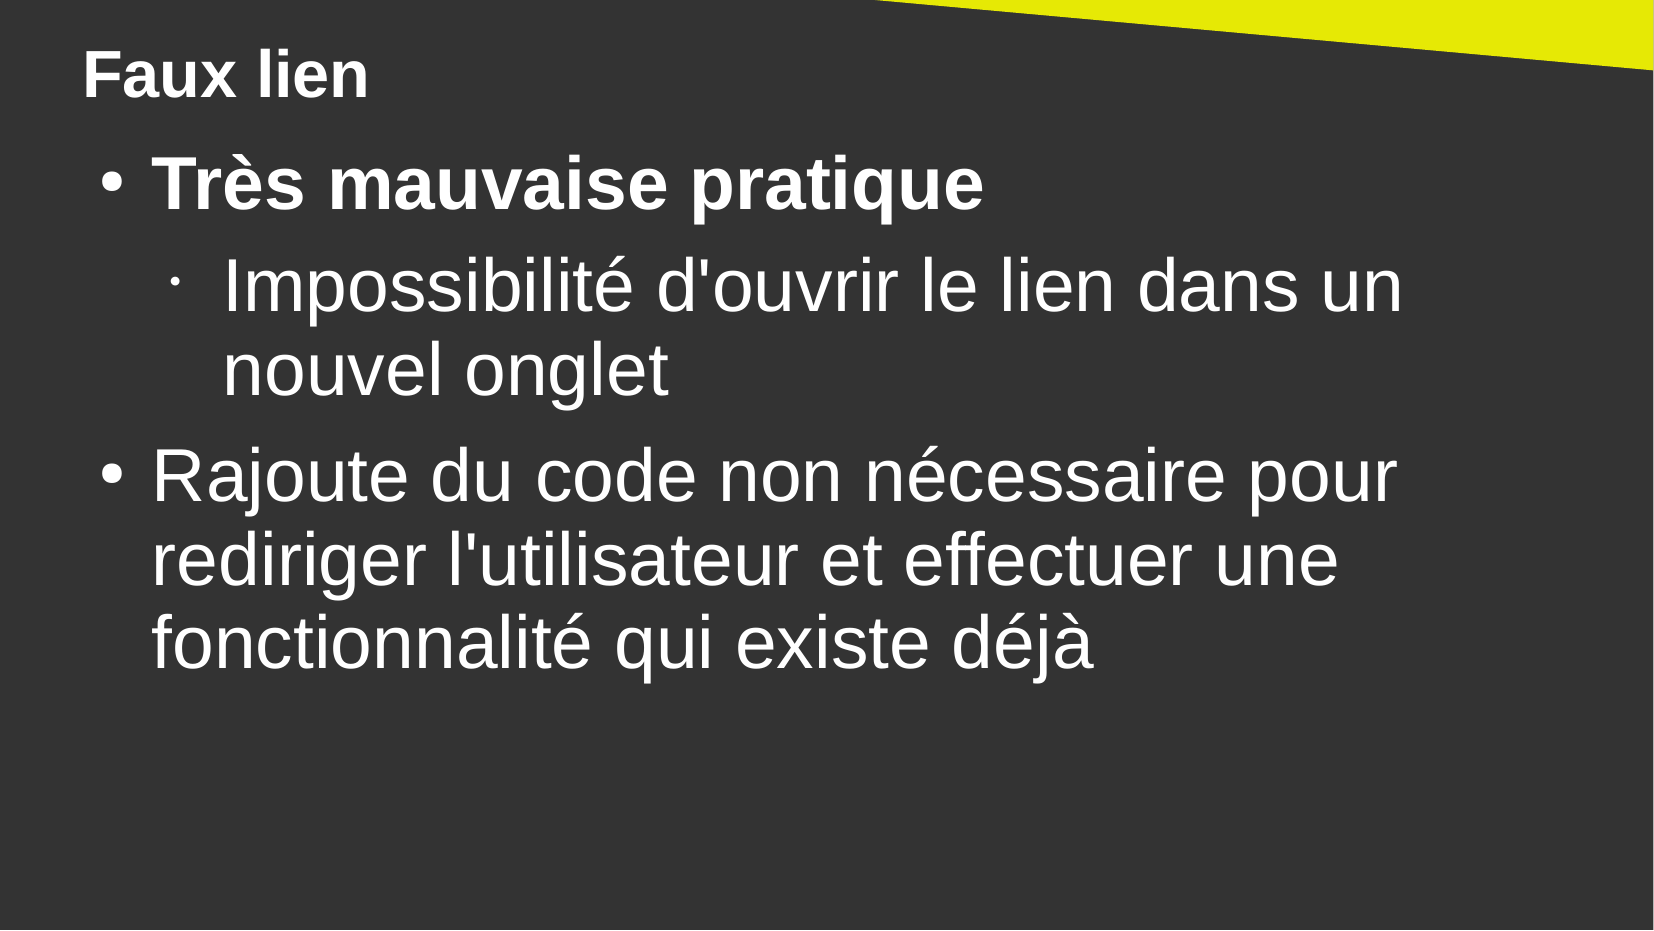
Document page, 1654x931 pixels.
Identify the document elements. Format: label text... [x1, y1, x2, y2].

title Faux lien [82, 37, 1571, 114]
list Très mauvaise pratique Impossibilité d'ouvrir le lien dans un nouvel onglet Rajoute du code non nécessaire pour rediriger l'utilisateur et effectuer une fonctionnalité qui existe déjà [80, 141, 1620, 715]
text_box [874, 0, 1654, 71]
